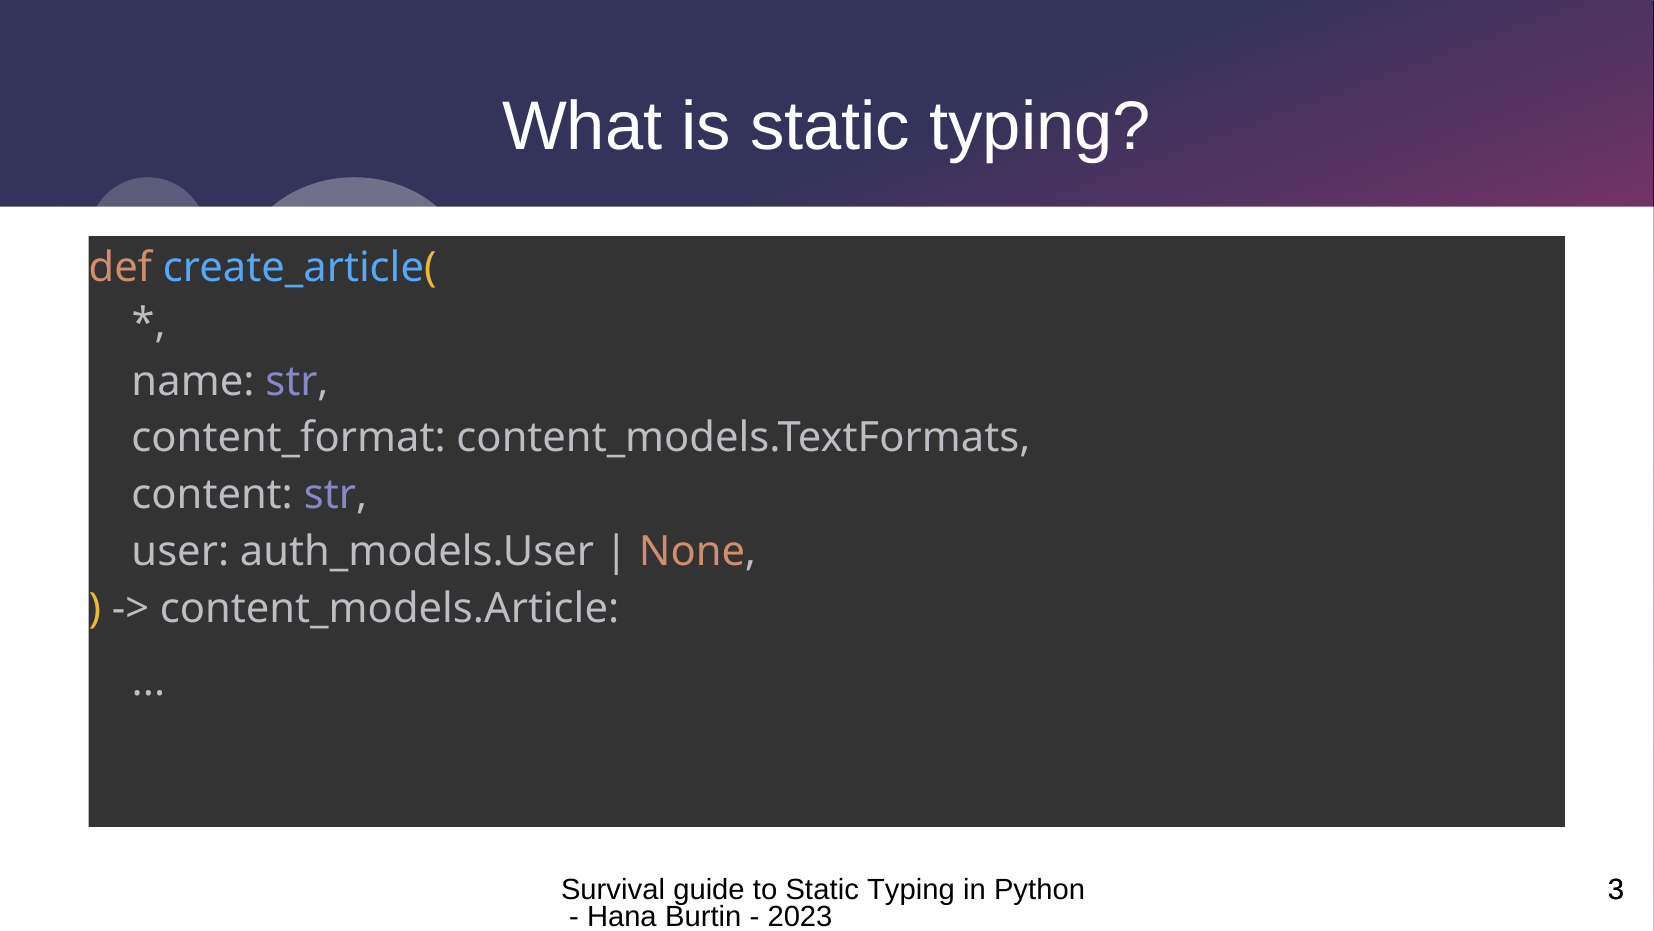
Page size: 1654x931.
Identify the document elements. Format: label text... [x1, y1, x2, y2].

title What is static typing? [88, 44, 1565, 207]
list def create_article( *, name: str, content_format: content_models.TextFormats, content: str, user: auth_models.User | None, ) -> content_models.Article: ... [88, 236, 1565, 827]
